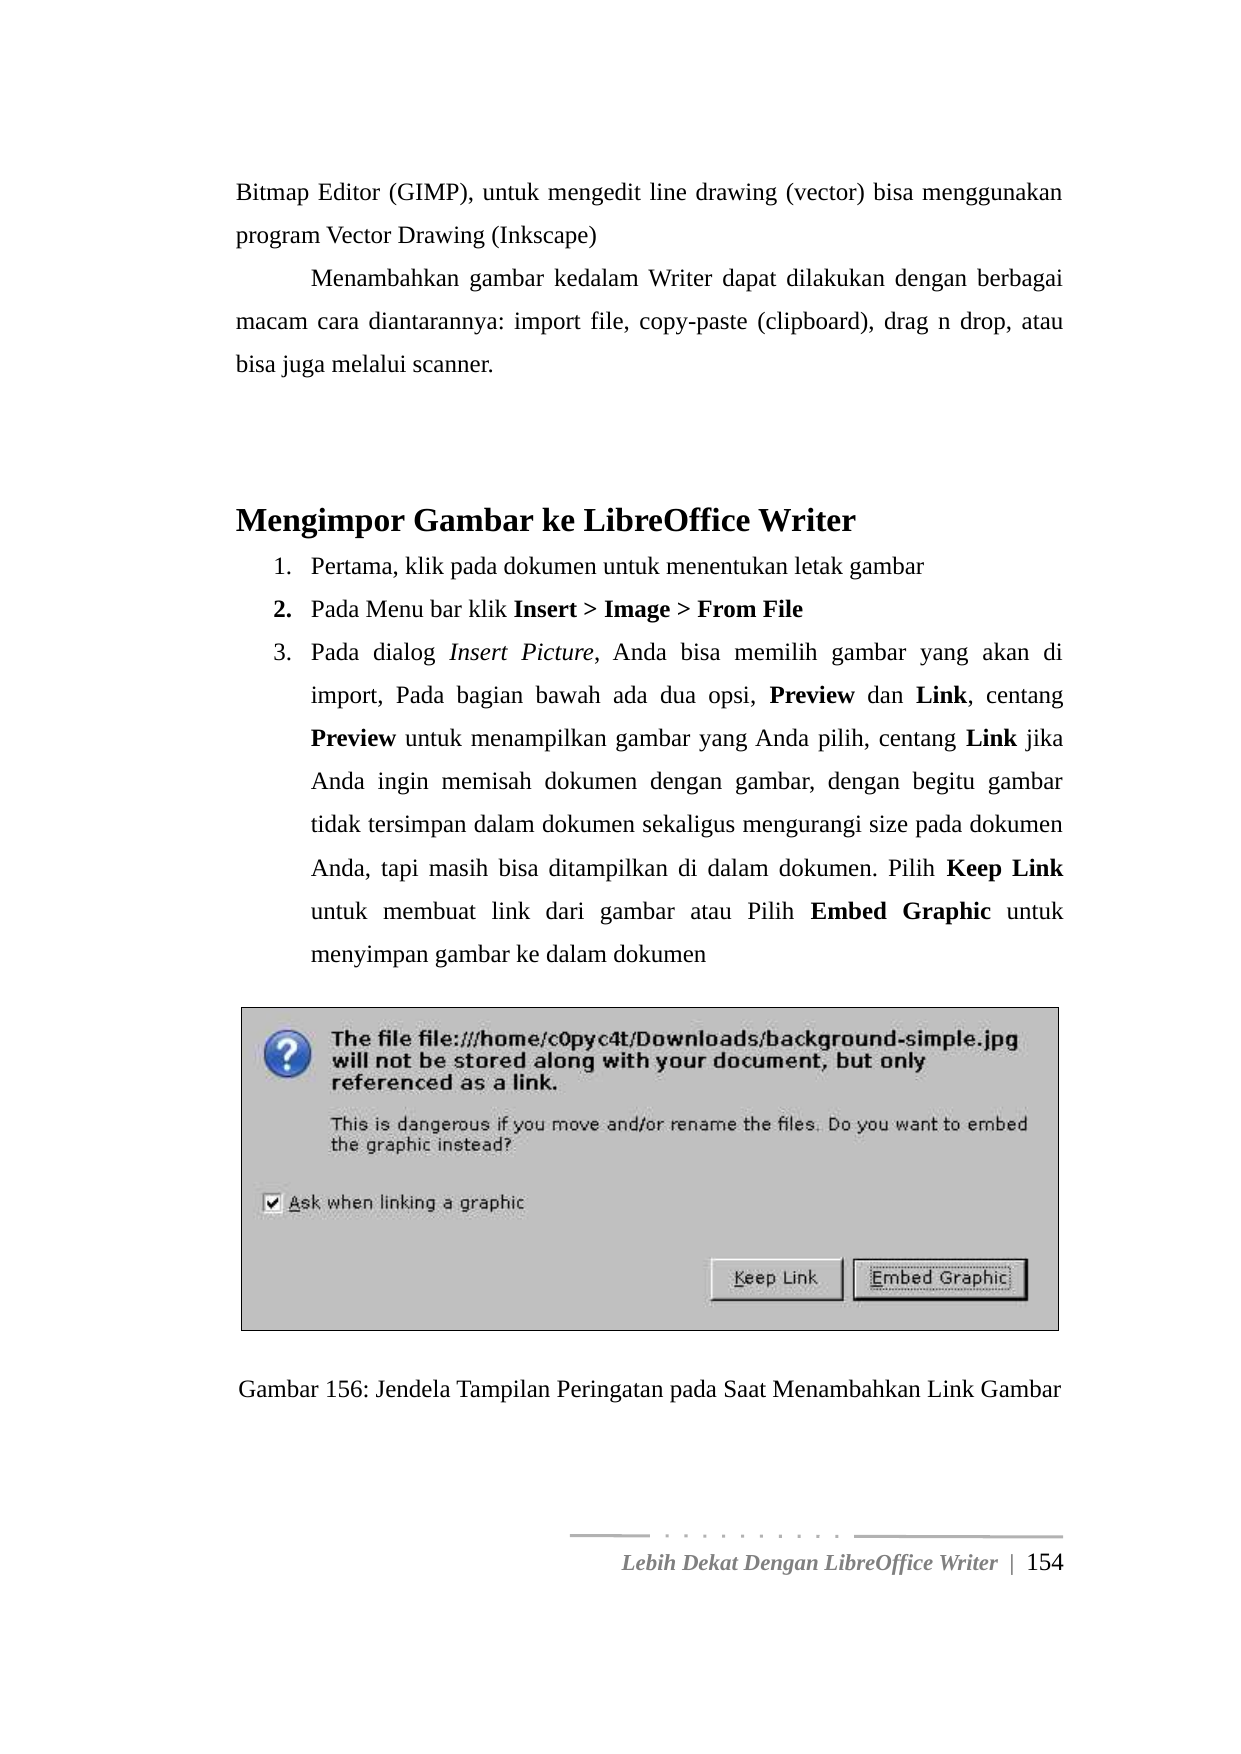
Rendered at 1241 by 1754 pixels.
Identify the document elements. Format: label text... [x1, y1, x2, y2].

picture [242, 1008, 1058, 1330]
list Pada Menu bar klik Insert > Image > From File [273, 594, 1063, 623]
text Gambar 156: Jendela Tampilan Peringatan pada Saat Menambahkan Link Gambar [236, 994, 1063, 1402]
text Bitmap Editor (GIMP), untuk mengedit line drawing (vector) bisa menggunakan program Vector Drawing (Inkscape) [236, 177, 1063, 249]
text Menambahkan gambar kedalam Writer dapat dilakukan dengan berbagai macam cara diantarannya: import file, copy-paste (clipboard), drag n drop, atau bisa juga melalui scanner. [236, 263, 1063, 378]
list Pada dialog Insert Picture, Anda bisa memilih gambar yang akan di import, Pada bagian bawah ada dua opsi, Preview dan Link, centang Preview untuk menampilkan gambar yang Anda pilih, centang Link jika Anda ingin memisah dokumen dengan gambar, dengan begitu gambar tidak tersimpan dalam dokumen sekaligus mengurangi size pada dokumen Anda, tapi masih bisa ditampilkan di dalam dokumen. Pilih Keep Link untuk membuat link dari gambar atau Pilih Embed Graphic untuk menyimpan gambar ke dalam dokumen [273, 637, 1063, 968]
subtitle Mengimpor Gambar ke LibreOffice Writer [236, 500, 1063, 538]
list Pertama, klik pada dokumen untuk menentukan letak gambar [273, 551, 1063, 579]
